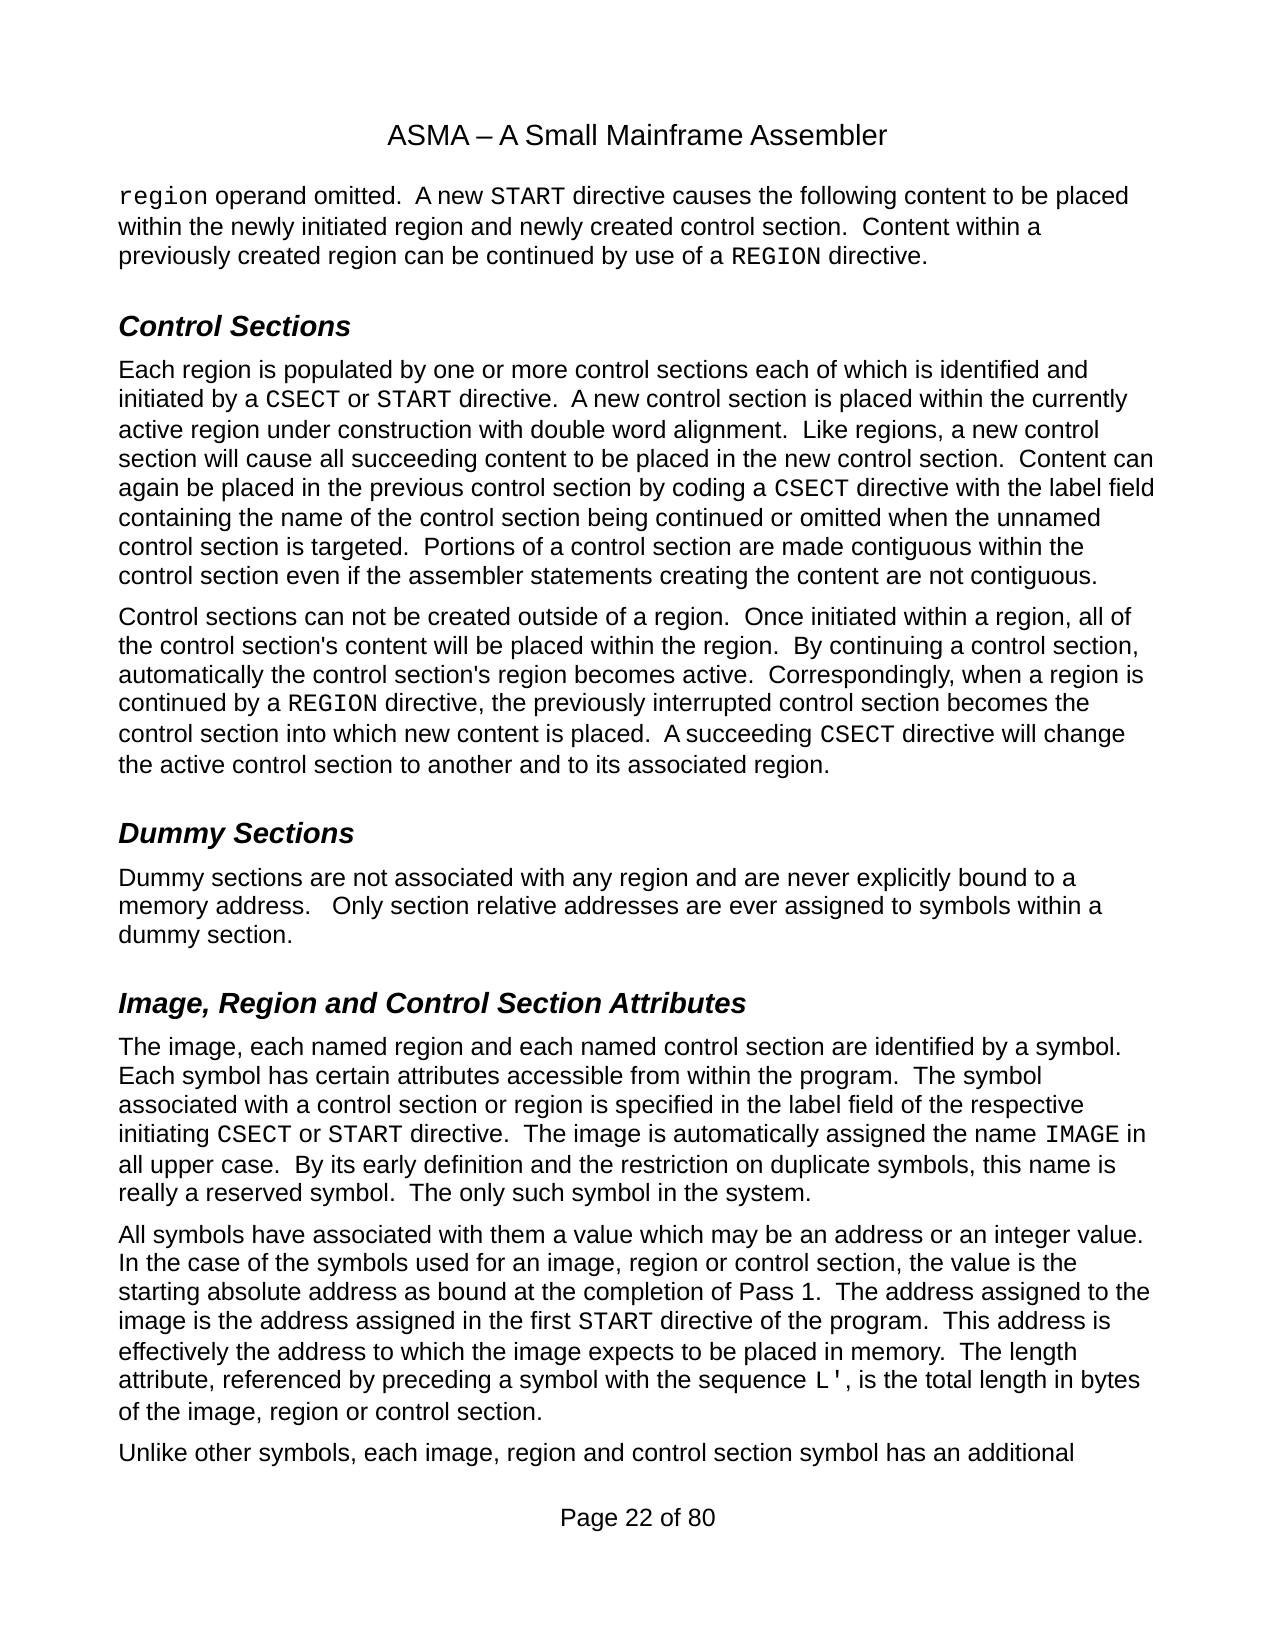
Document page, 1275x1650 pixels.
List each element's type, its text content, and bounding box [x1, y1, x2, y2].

text Dummy sections are not associated with any region and are never explicitly bound to a memory address. Only section relative addresses are ever assigned to symbols within a dummy section. [118, 863, 1157, 949]
subtitle Dummy Sections [118, 817, 1157, 850]
text The image, each named region and each named control section are identified by a symbol. Each symbol has certain attributes accessible from within the program. The symbol associated with a control section or region is specified in the label field of the respective initiating CSECT or START directive. The image is automatically assigned the name IMAGE in all upper case. By its early definition and the restriction on duplicate symbols, this name is really a reserved symbol. The only such symbol in the system. [118, 1032, 1157, 1207]
text Each region is populated by one or more control sections each of which is identified and initiated by a CSECT or START directive. A new control section is placed within the currently active region under construction with double word alignment. Like regions, a new control section will cause all succeeding content to be placed in the new control section. Content can again be placed in the previous control section by coding a CSECT directive with the label field containing the name of the control section being continued or omitted when the unnamed control section is targeted. Portions of a control section are made contiguous within the control section even if the assembler statements creating the content are not contiguous. [118, 355, 1157, 590]
subtitle Control Sections [118, 309, 1157, 343]
text Unlike other symbols, each image, region and control section symbol has an additional [118, 1438, 1157, 1466]
text Control sections can not be created outside of a region. Once initiated within a region, all of the control section's content will be placed within the region. By continuing a control section, automatically the control section's region becomes active. Correspondingly, when a region is continued by a REGION directive, the previously interrupted control section becomes the control section into which new content is placed. A succeeding CSECT directive will change the active control section to another and to its associated region. [118, 602, 1157, 779]
text region operand omitted. A new START directive causes the following content to be placed within the newly initiated region and newly created control section. Content within a previously created region can be continued by use of a REGION directive. [118, 181, 1157, 272]
text All symbols have associated with them a value which may be an address or an integer value. In the case of the symbols used for an image, region or control section, the value is the starting absolute address as bound at the completion of Pass 1. The address assigned to the image is the address assigned in the first START directive of the program. This address is effectively the address to which the image expects to be placed in memory. The length attribute, referenced by preceding a symbol with the sequence L', is the total length in bytes of the image, region or control section. [118, 1219, 1157, 1425]
subtitle Image, Region and Control Section Attributes [118, 986, 1157, 1020]
